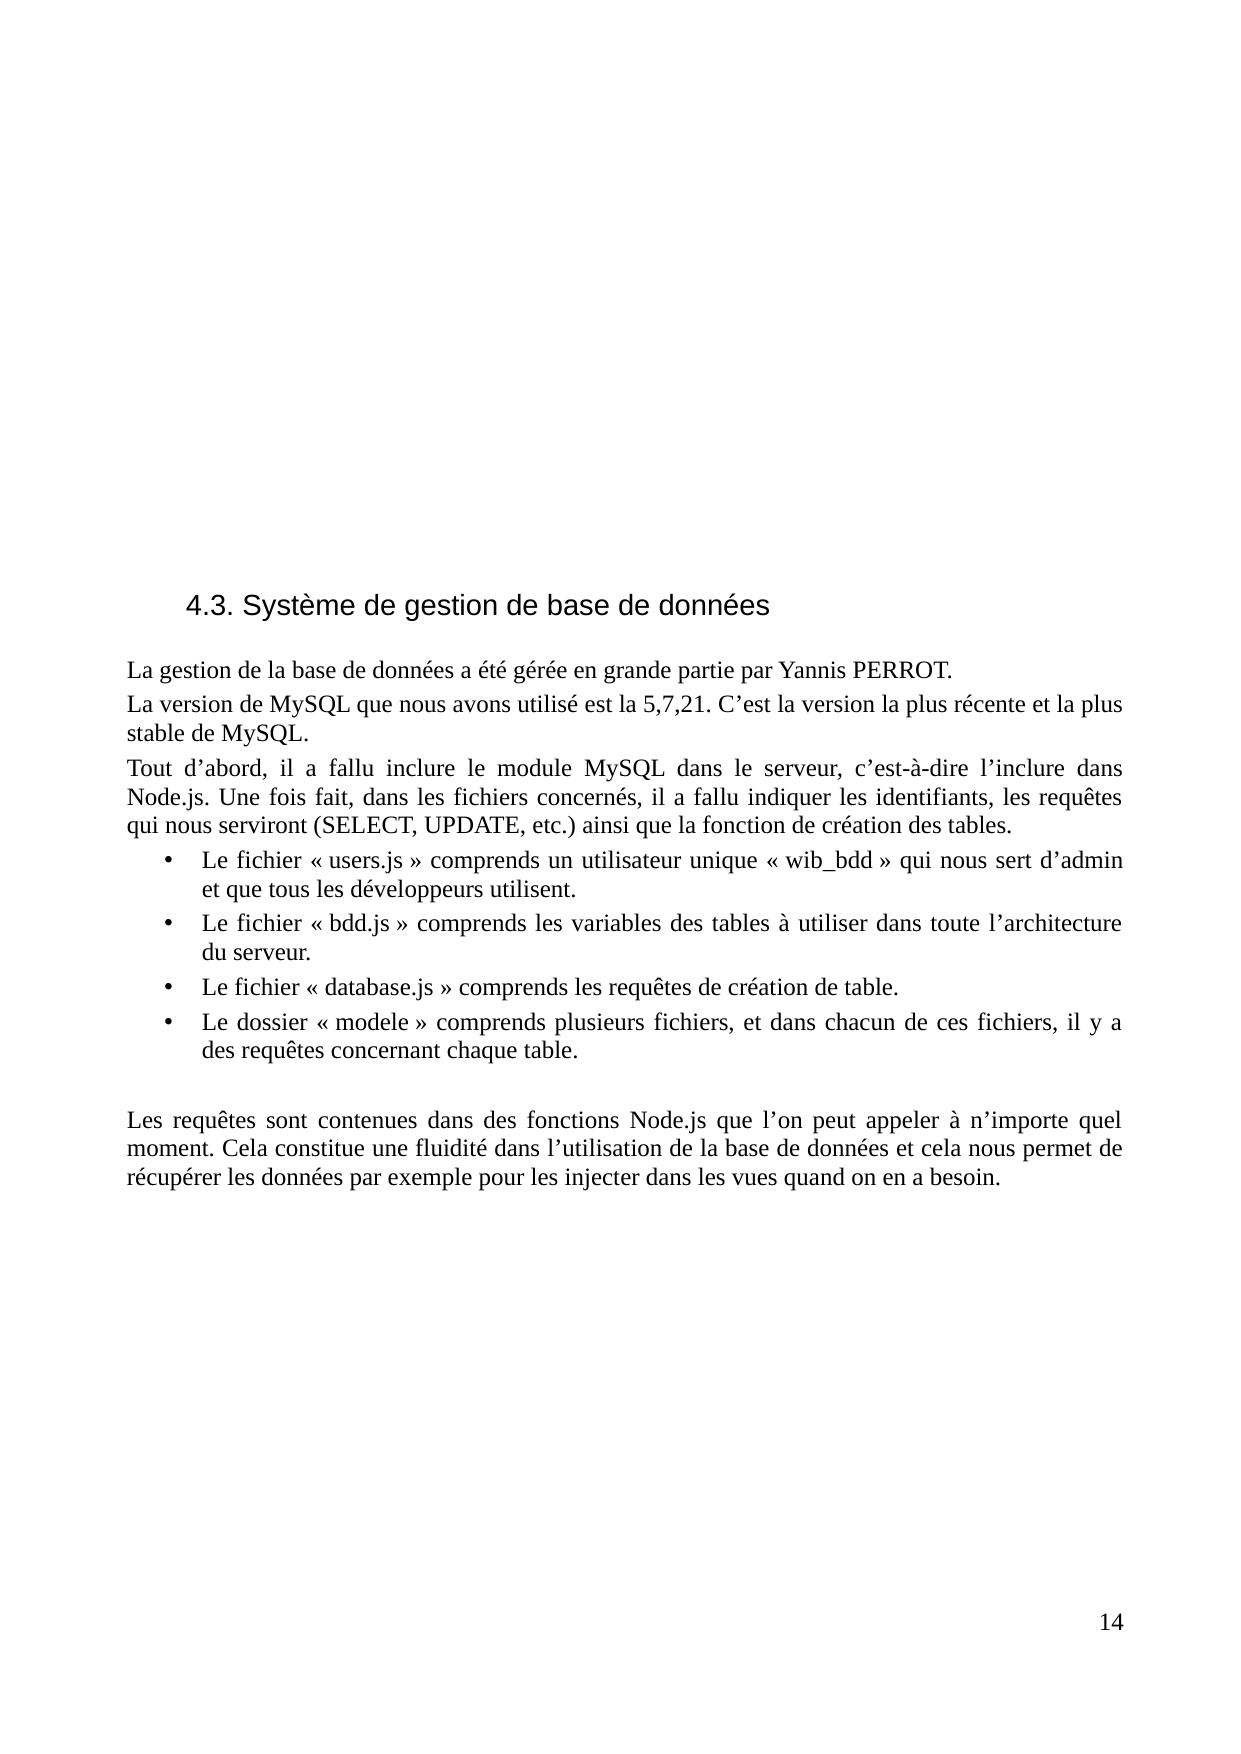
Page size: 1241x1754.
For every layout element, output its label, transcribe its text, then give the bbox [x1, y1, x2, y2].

list Le fichier « users.js » comprends un utilisateur unique « wib_bdd » qui nous sert d’admin et que tous les développeurs utilisent. [164, 845, 1123, 903]
list Le dossier « modele » comprends plusieurs fichiers, et dans chacun de ces fichiers, il y a des requêtes concernant chaque table. [164, 1007, 1123, 1064]
text La gestion de la base de données a été gérée en grande partie par Yannis PERROT. [127, 655, 1123, 683]
list Le fichier « database.js » comprends les requêtes de création de table. [164, 972, 1123, 1001]
subtitle 4.3. Système de gestion de base de données [186, 588, 1123, 621]
text Tout d’abord, il a fallu inclure le module MySQL dans le serveur, c’est-à-dire l’inclure dans Node.js. Une fois fait, dans les fichiers concernés, il a fallu indiquer les identifiants, les requêtes qui nous serviront (SELECT, UPDATE, etc.) ainsi que la fonction de création des tables. [127, 753, 1123, 839]
list Le fichier « bdd.js » comprends les variables des tables à utiliser dans toute l’architecture du serveur. [164, 908, 1123, 966]
text La version de MySQL que nous avons utilisé est la 5,7,21. C’est la version la plus récente et la plus stable de MySQL. [127, 689, 1123, 747]
text Les requêtes sont contenues dans des fonctions Node.js que l’on peut appeler à n’importe quel moment. Cela constitue une fluidité dans l’utilisation de la base de données et cela nous permet de récupérer les données par exemple pour les injecter dans les vues quand on en a besoin. [127, 1105, 1123, 1191]
